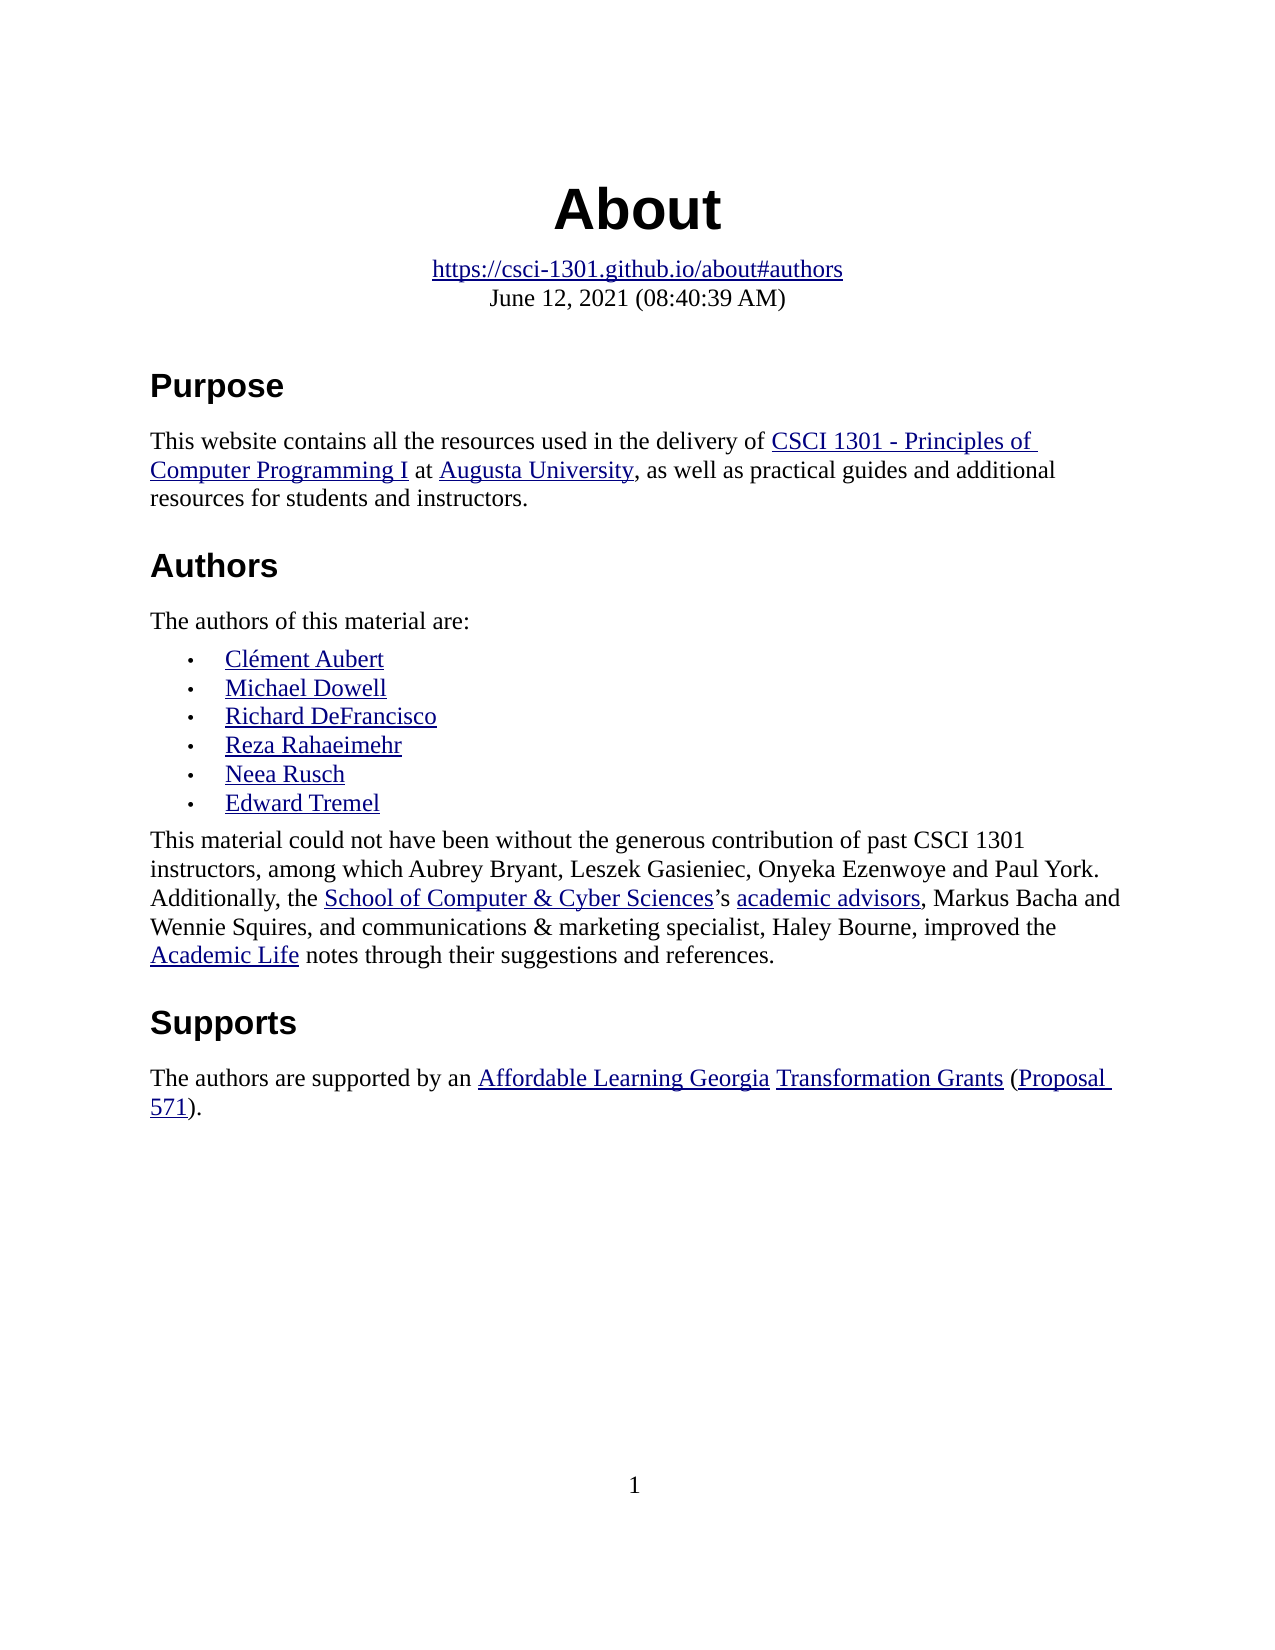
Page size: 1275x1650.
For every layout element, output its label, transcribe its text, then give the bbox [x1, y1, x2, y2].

text June 12, 2021 (08:40:39 AM) [150, 283, 1125, 312]
text The authors are supported by an Affordable Learning Georgia Transformation Grants (Proposal 571). [150, 1063, 1125, 1121]
list Reza Rahaeimehr [187, 730, 1125, 759]
list Clément Aubert [187, 644, 1125, 673]
list Edward Tremel [187, 788, 1125, 816]
list Michael Dowell [187, 673, 1125, 701]
text https://csci-1301.github.io/about#authors [150, 254, 1125, 283]
title About [150, 175, 1125, 242]
subtitle Authors [150, 546, 1125, 585]
text The authors of this material are: [150, 606, 1125, 635]
text This material could not have been without the generous contribution of past CSCI 1301 instructors, among which Aubrey Bryant, Leszek Gasieniec, Onyeka Ezenwoye and Paul York. Additionally, the School of Computer & Cyber Sciences’s academic advisors, Markus Bacha and Wennie Squires, and communications & marketing specialist, Haley Bourne, improved the Academic Life notes through their suggestions and references. [150, 825, 1125, 969]
list Richard DeFrancisco [187, 701, 1125, 730]
list Neea Rusch [187, 759, 1125, 788]
text This website contains all the resources used in the delivery of CSCI 1301 - Principles of Computer Programming I at Augusta University, as well as practical guides and additional resources for students and instructors. [150, 426, 1125, 512]
subtitle Supports [150, 1003, 1125, 1042]
subtitle Purpose [150, 366, 1125, 404]
